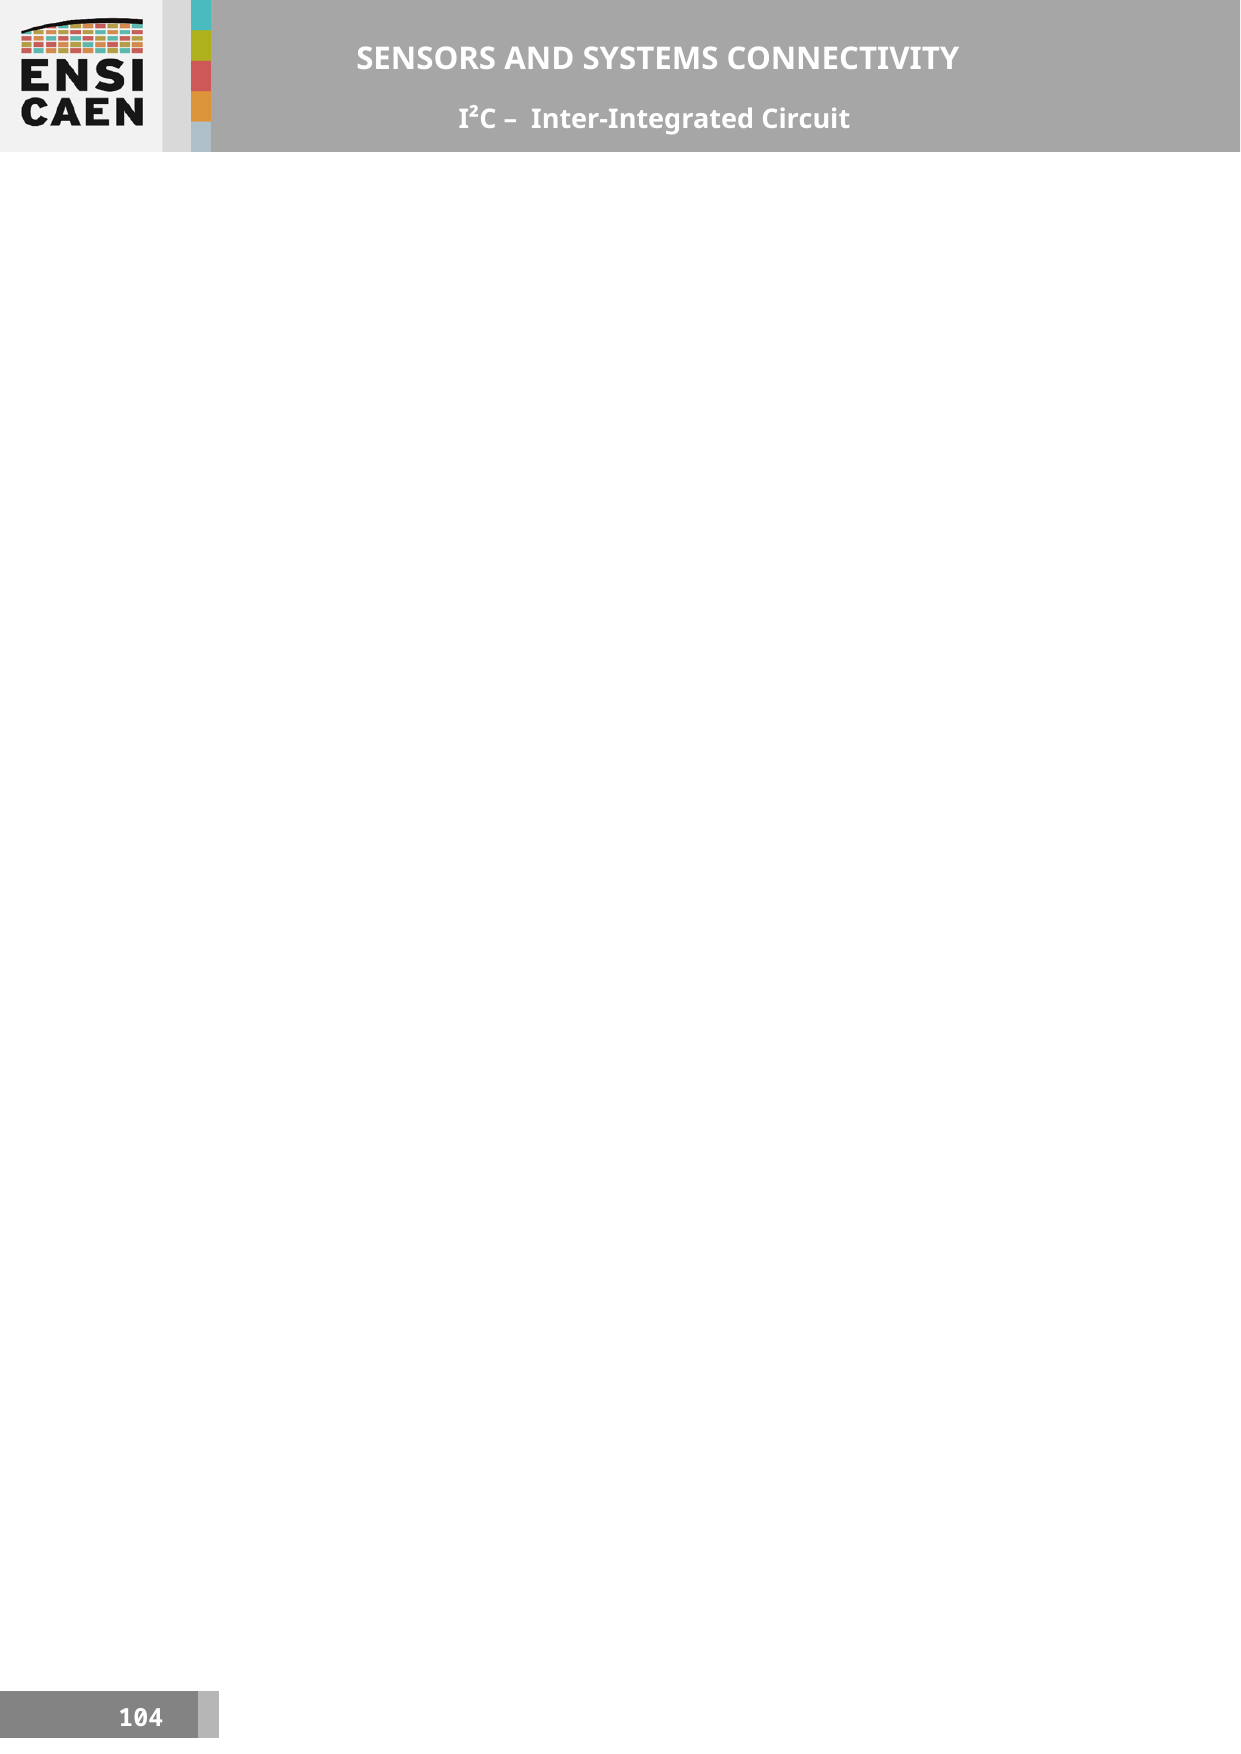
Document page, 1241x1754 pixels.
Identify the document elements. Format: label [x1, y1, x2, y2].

picture [0, 0, 1241, 152]
picture [0, 1691, 219, 1738]
